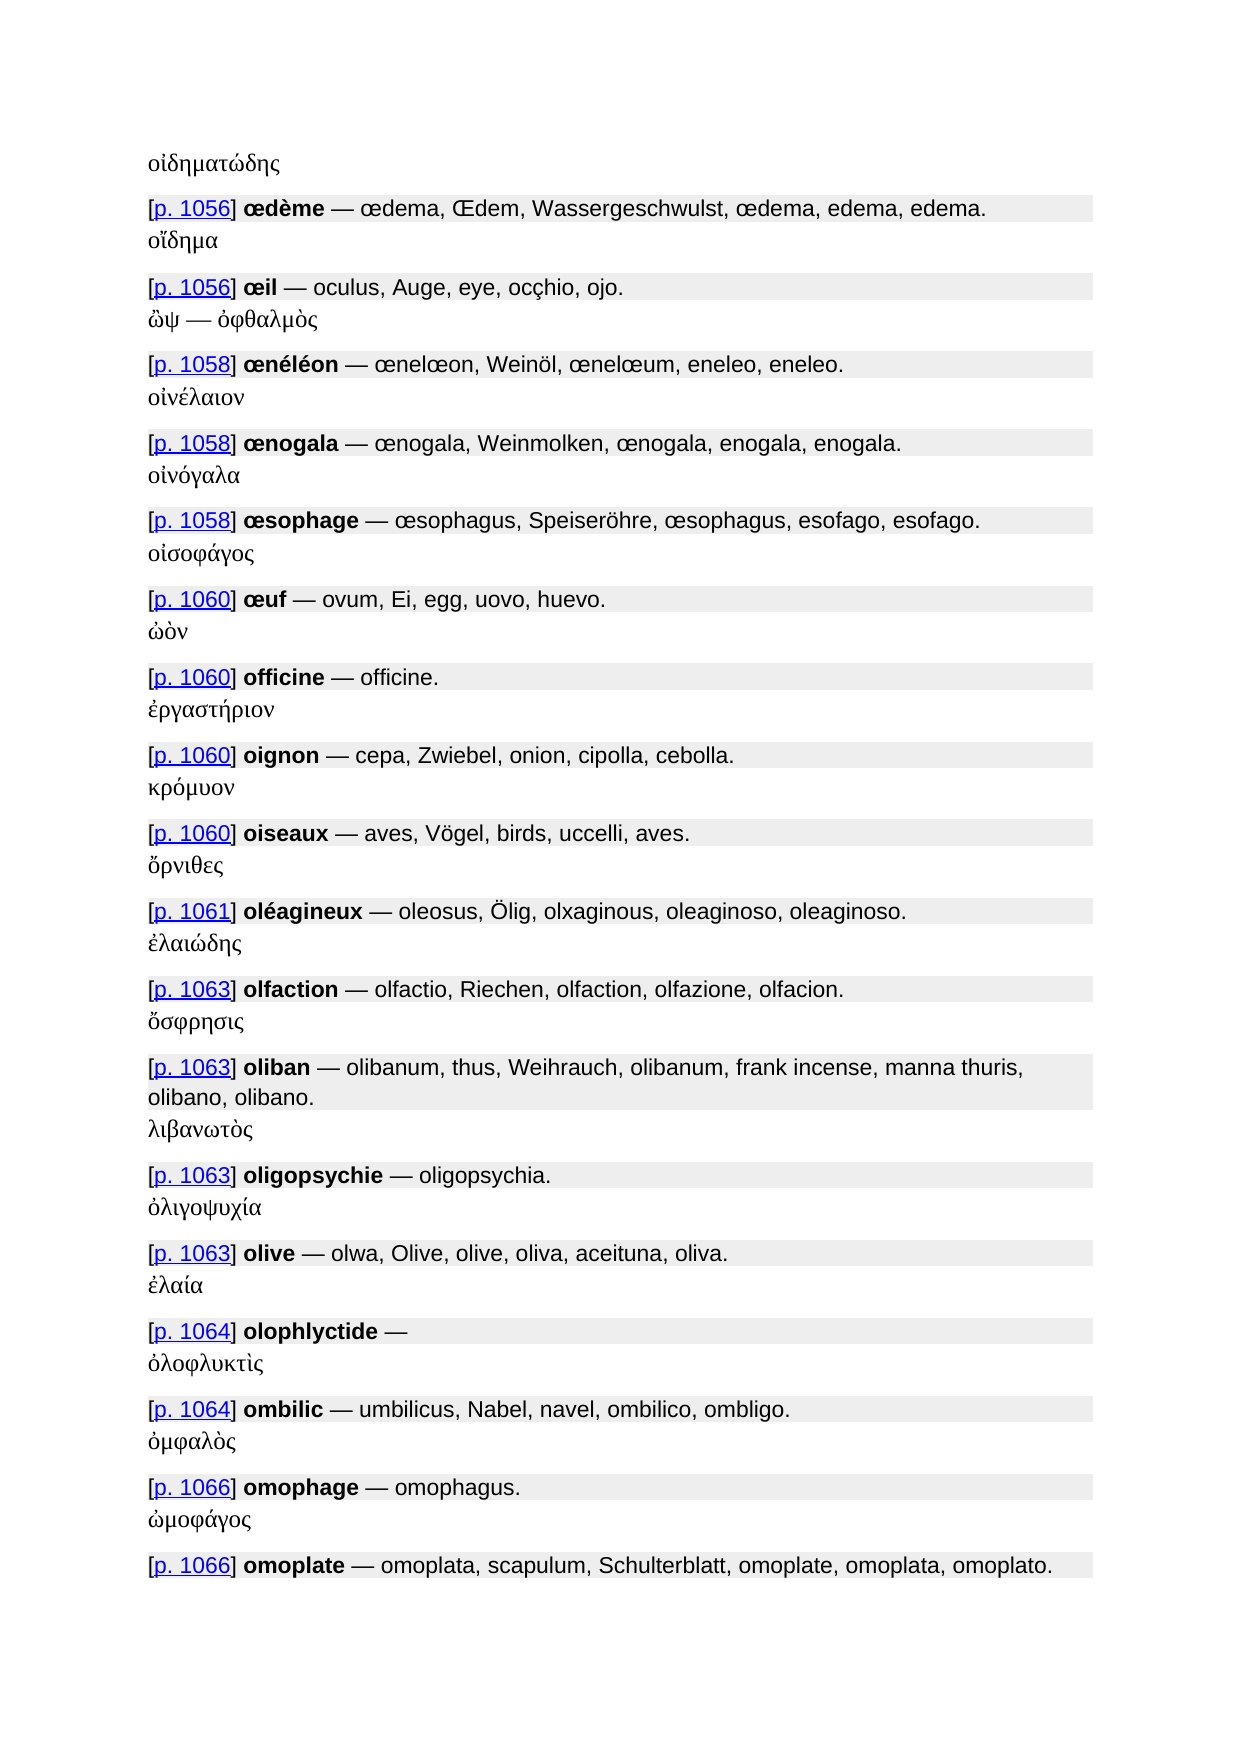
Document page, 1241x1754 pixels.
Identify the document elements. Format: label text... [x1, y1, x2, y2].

text ὀλιγοψυχία [148, 1192, 1093, 1221]
text οἰδηματώδης [148, 148, 1093, 176]
text ἐργαστήριον [148, 694, 1093, 722]
text ὀμφαλὸς [148, 1426, 1093, 1455]
text [p. 1060] oignon — cepa, Zwiebel, onion, cipolla, cebolla. [148, 742, 1093, 768]
text ὀλοφλυκτὶς [148, 1348, 1093, 1377]
text ὄρνιθες [148, 850, 1093, 878]
text [p. 1060] œuf — ovum, Ei, egg, uovo, huevo. [148, 586, 1093, 612]
text οἰσοφάγος [148, 538, 1093, 566]
text [p. 1066] omophage — omophagus. [148, 1474, 1093, 1500]
text [p. 1058] œnéléon — œnelœon, Weinöl, œnelœum, eneleo, eneleo. [148, 351, 1093, 378]
text [p. 1060] oiseaux — aves, Vögel, birds, uccelli, aves. [148, 819, 1093, 846]
text οἰνόγαλα [148, 460, 1093, 488]
text ἐλαιώδης [148, 928, 1093, 957]
text ὄσφρησις [148, 1006, 1093, 1034]
text [p. 1058] œsophage — œsophagus, Speiseröhre, œsophagus, esofago, esofago. [148, 507, 1093, 534]
text [p. 1063] olfaction — olfactio, Riechen, olfaction, olfazione, olfacion. [148, 976, 1093, 1002]
text οἴδημα [148, 226, 1093, 254]
text ὠμοφάγος [148, 1504, 1093, 1533]
text [p. 1060] officine — officine. [148, 663, 1093, 690]
text [p. 1063] oliban — olibanum, thus, Weihrauch, olibanum, frank incense, manna thuris, olibano, olibano. [148, 1054, 1093, 1110]
text [p. 1058] œnogala — œnogala, Weinmolken, œnogala, enogala, enogala. [148, 429, 1093, 456]
text [p. 1064] olophlyctide — [148, 1318, 1093, 1344]
text [p. 1063] olive — olwa, Olive, olive, oliva, aceituna, oliva. [148, 1240, 1093, 1266]
text οἰνέλαιον [148, 382, 1093, 410]
text ὢψ — ὀφθαλμὸς [148, 304, 1093, 332]
text λιβανωτὸς [148, 1114, 1093, 1143]
text ὠὸν [148, 616, 1093, 644]
text [p. 1066] omoplate — omoplata, scapulum, Schulterblatt, omoplate, omoplata, omoplato. [148, 1552, 1093, 1578]
text ἐλαία [148, 1270, 1093, 1299]
text κρόμυον [148, 772, 1093, 801]
text [p. 1063] oligopsychie — oligopsychia. [148, 1162, 1093, 1188]
text [p. 1056] œdème — œdema, Œdem, Wassergeschwulst, œdema, edema, edema. [148, 195, 1093, 222]
text [p. 1061] oléagineux — oleosus, Ölig, olxaginous, oleaginoso, oleaginoso. [148, 898, 1093, 924]
text [p. 1056] œil — oculus, Auge, eye, ocçhio, ojo. [148, 273, 1093, 300]
text [p. 1064] ombilic — umbilicus, Nabel, navel, ombilico, ombligo. [148, 1396, 1093, 1422]
